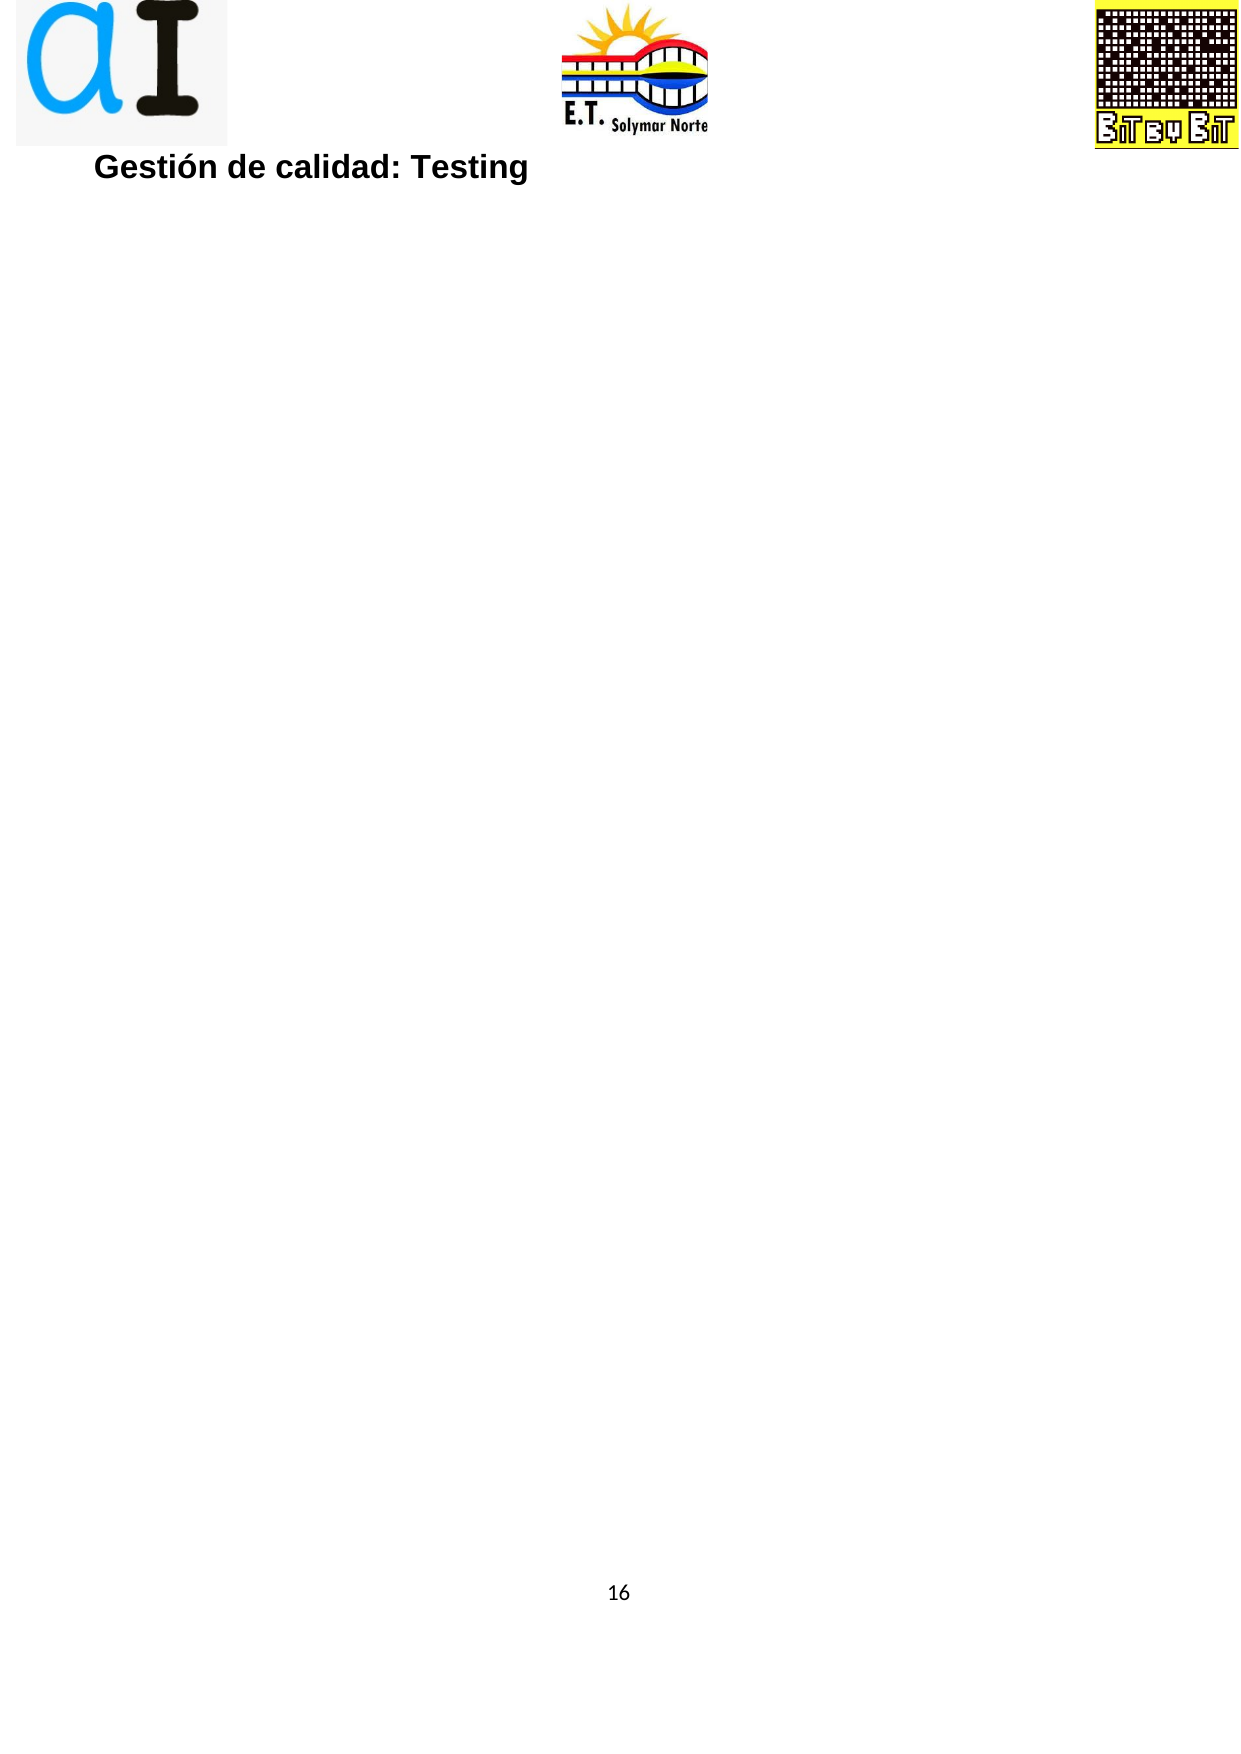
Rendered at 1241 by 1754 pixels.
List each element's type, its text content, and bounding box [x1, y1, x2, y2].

subtitle Gestión de calidad: Testing [94, 148, 1143, 186]
picture [561, 0, 708, 146]
picture [1094, 0, 1239, 149]
picture [16, 0, 228, 146]
